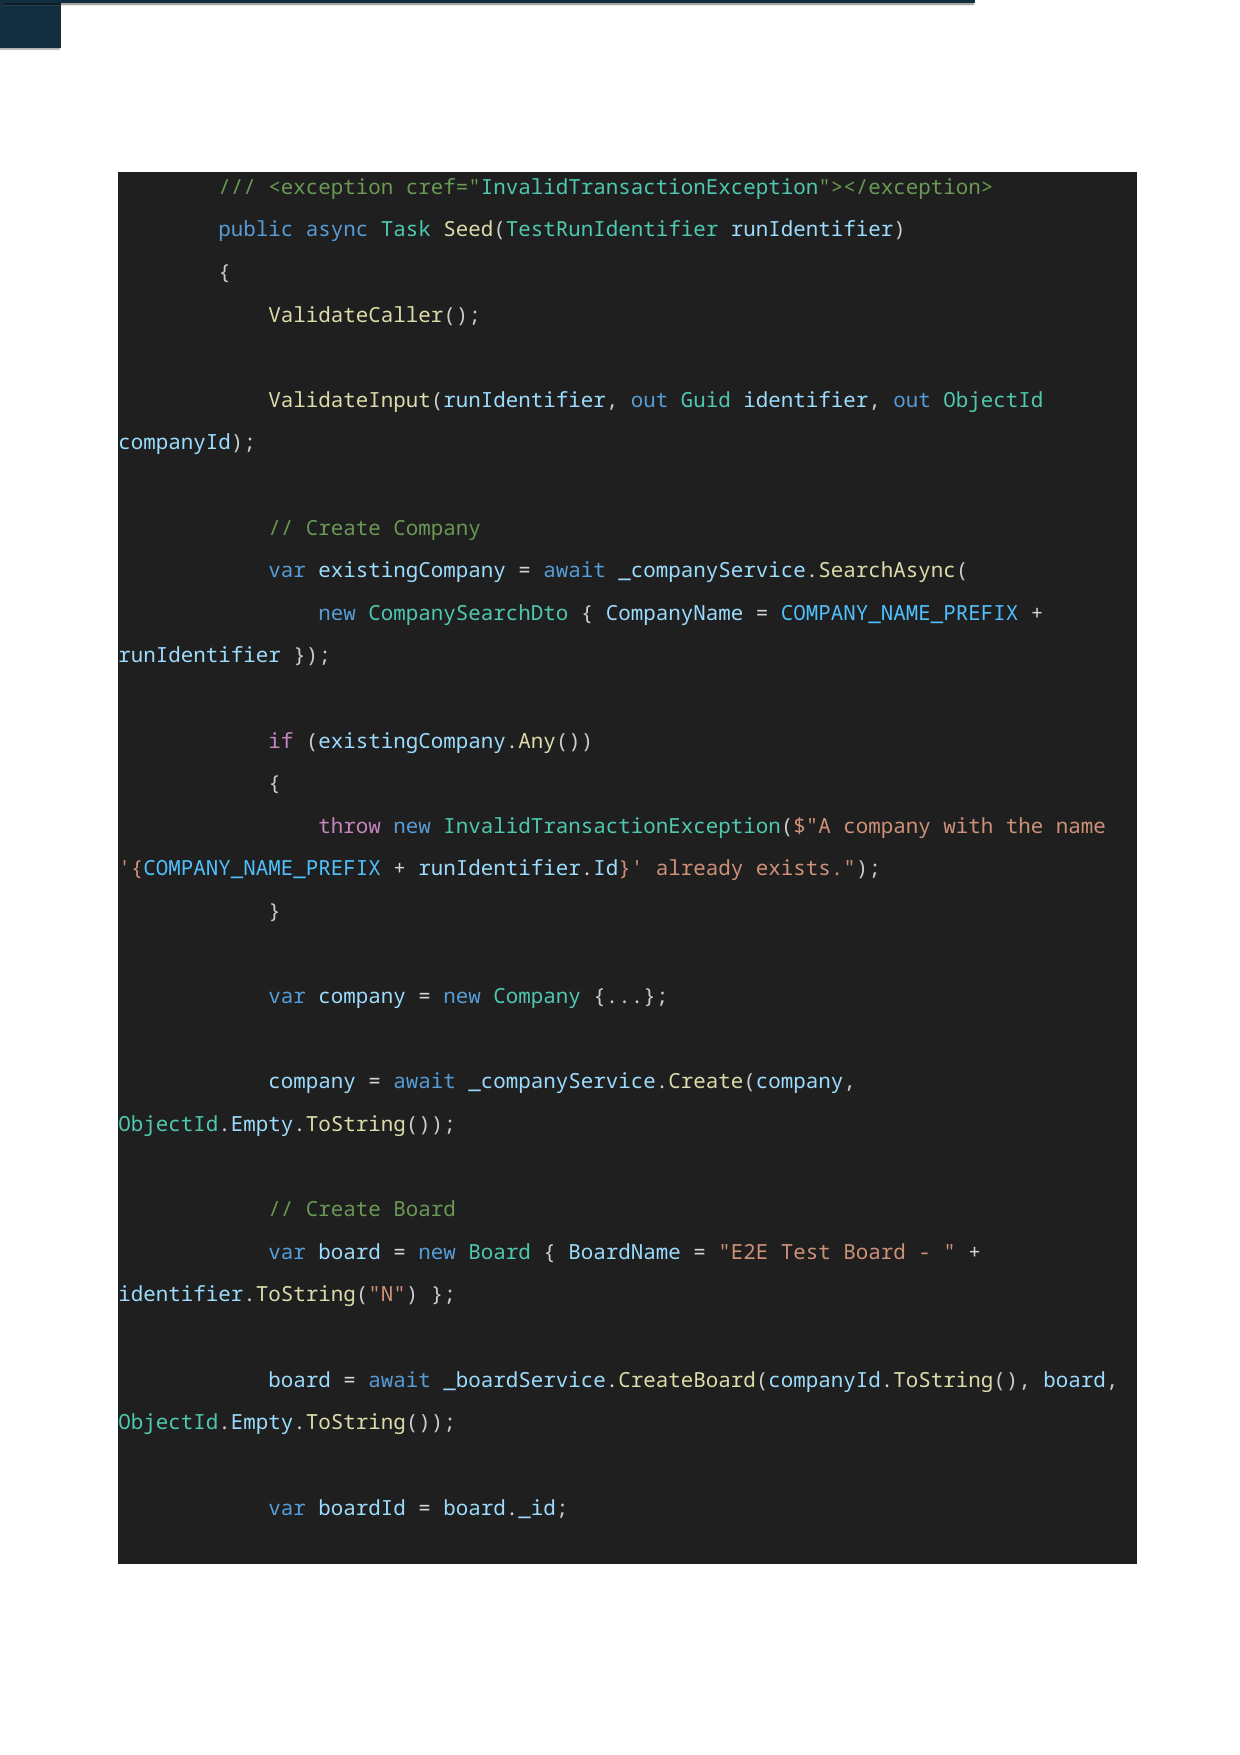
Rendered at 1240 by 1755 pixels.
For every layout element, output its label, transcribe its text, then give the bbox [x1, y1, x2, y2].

text var board = new Board { BoardName = "E2E Test Board - " + identifier.ToString("N") }; [118, 1237, 1137, 1308]
text public async Task Seed(TestRunIdentifier runIdentifier) [118, 214, 1137, 243]
text board = await _boardService.CreateBoard(companyId.ToString(), board, ObjectId.Empty.ToString()); [118, 1365, 1137, 1436]
text new CompanySearchDto { CompanyName = COMPANY_NAME_PREFIX + runIdentifier }); [118, 598, 1137, 669]
text // Create Board [118, 1194, 1137, 1223]
text } [118, 896, 1137, 924]
text // Create Company [118, 513, 1137, 541]
text var existingCompany = await _companyService.SearchAsync( [118, 555, 1137, 584]
text /// <exception cref="InvalidTransactionException"></exception> [118, 172, 1137, 200]
text ValidateCaller(); [118, 300, 1137, 328]
text { [118, 768, 1137, 797]
text throw new InvalidTransactionException($"A company with the name '{COMPANY_NAME_PREFIX + runIdentifier.Id}' already exists."); [118, 811, 1137, 882]
text company = await _companyService.Create(company, ObjectId.Empty.ToString()); [118, 1067, 1137, 1138]
text ValidateInput(runIdentifier, out Guid identifier, out ObjectId companyId); [118, 385, 1137, 456]
text if (existingCompany.Any()) [118, 726, 1137, 754]
text { [118, 257, 1137, 286]
text var boardId = board._id; [118, 1493, 1137, 1521]
text var company = new Company {...}; [118, 981, 1137, 1010]
